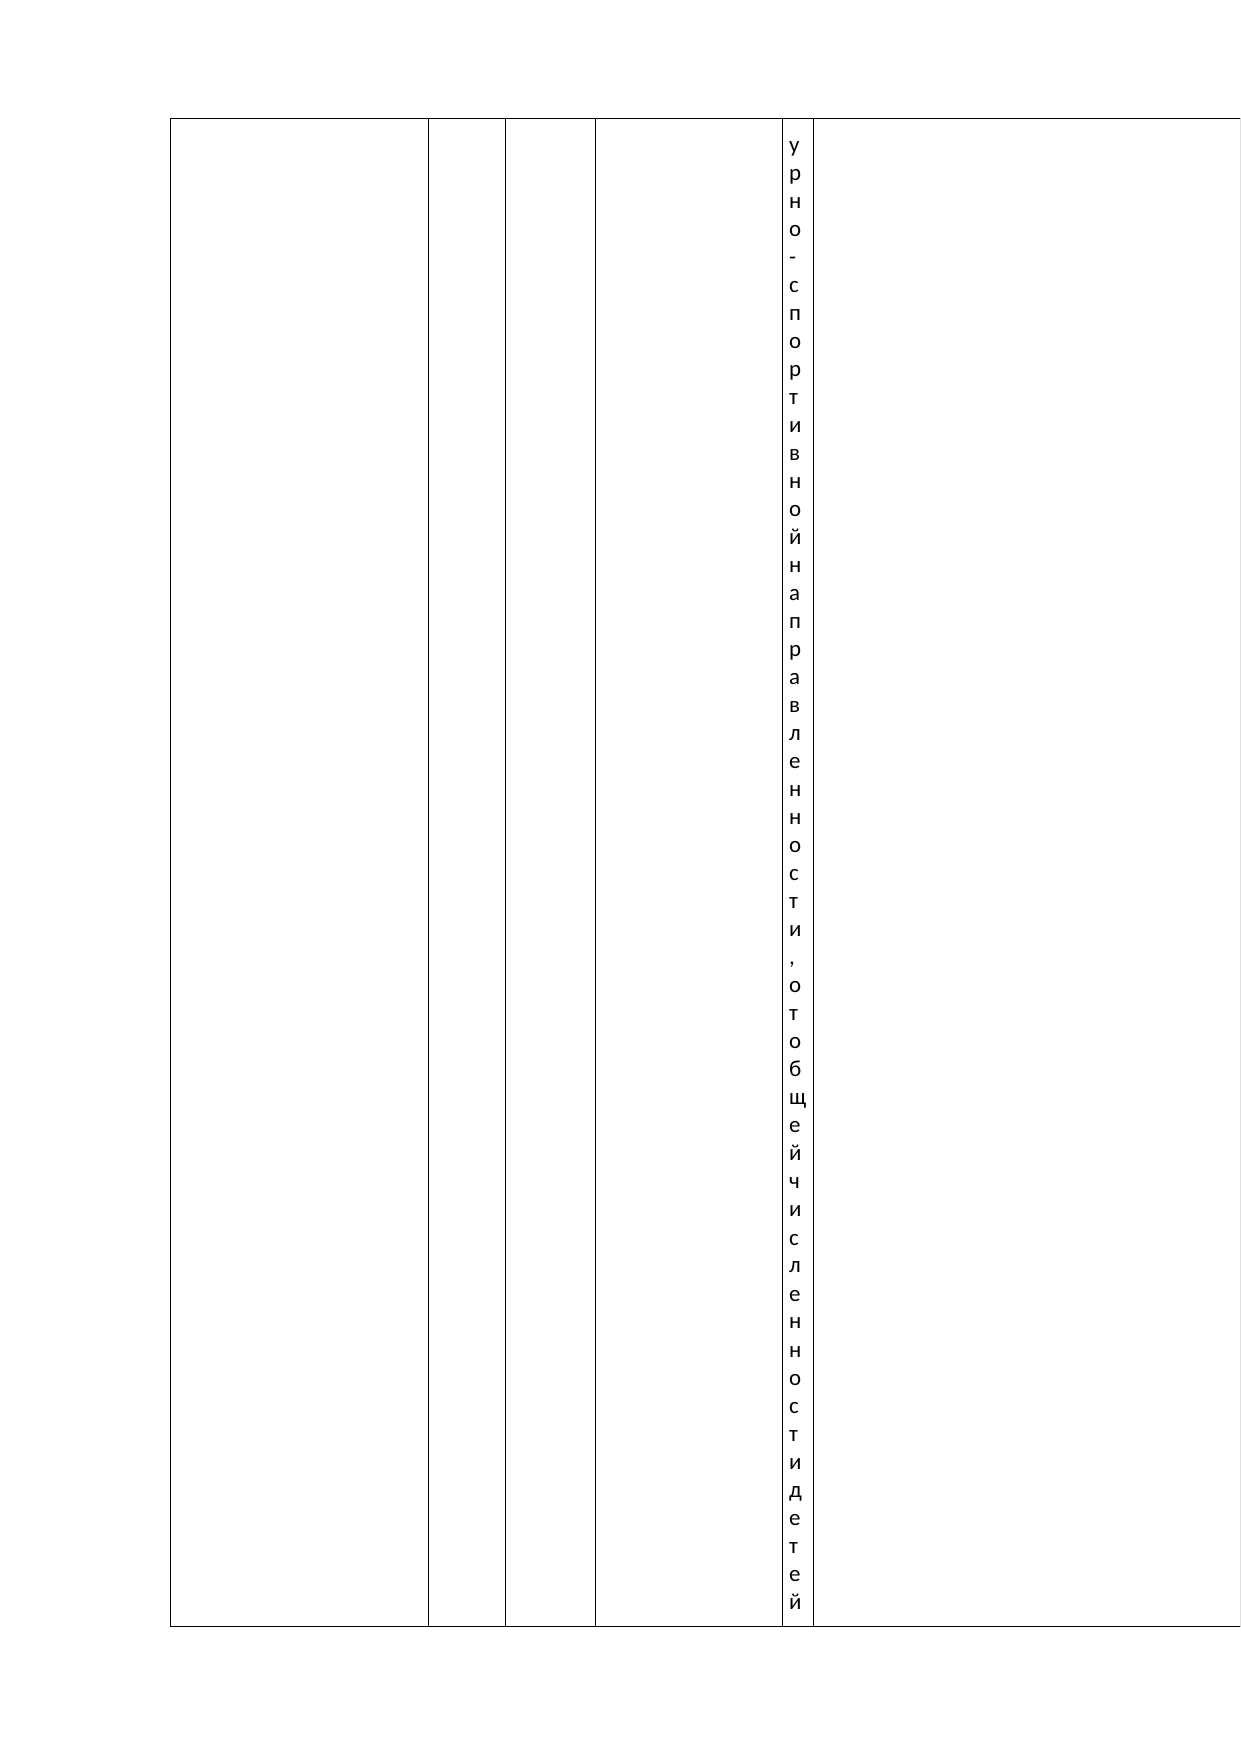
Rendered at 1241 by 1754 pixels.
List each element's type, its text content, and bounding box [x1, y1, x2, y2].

table_cell [171, 119, 428, 1626]
table_cell [506, 119, 595, 1626]
table_cell [429, 119, 505, 1626]
table_cell урно-спортивной направленности, от общей численности детей [783, 119, 813, 1626]
table_cell [596, 119, 782, 1626]
table_cell [814, 119, 1240, 1626]
